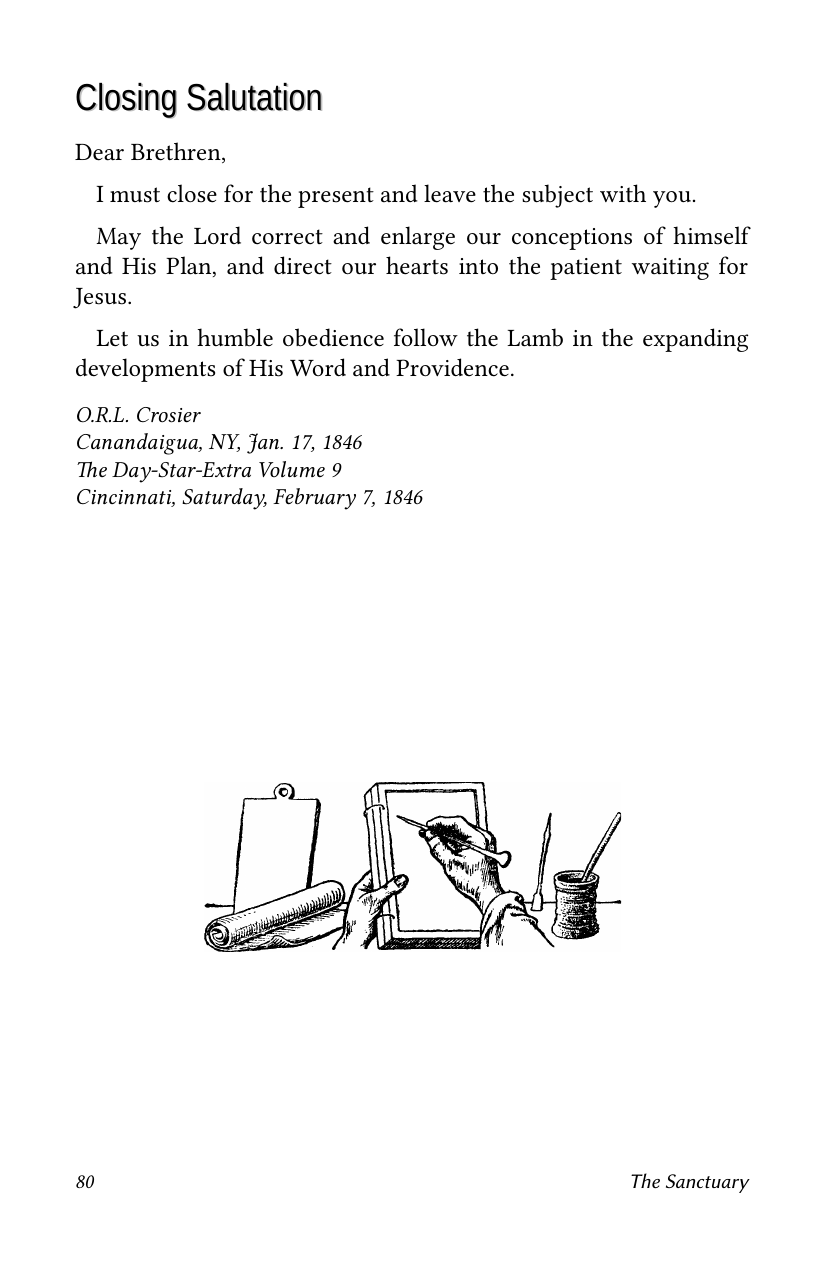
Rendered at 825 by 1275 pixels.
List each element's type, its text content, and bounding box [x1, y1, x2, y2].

text May the Lord correct and enlarge our conceptions of himself and His Plan, and direct our hearts into the patient waiting for Jesus. [75, 222, 750, 310]
text Let us in humble obedience follow the Lamb in the expanding developments of His Word and Providence. [75, 324, 750, 382]
subtitle Closing Salutation [75, 75, 750, 118]
text O.R.L. Crosier [75, 402, 750, 428]
text Dear Brethren, [75, 138, 750, 167]
text Canandaigua, NY, Jan. 17, 1846 [75, 429, 750, 455]
picture [204, 782, 622, 952]
text Cincinnati, Saturday, February 7, 1846 [75, 484, 750, 510]
text I must close for the present and leave the subject with you. [75, 180, 750, 209]
text The Day-Star-Extra Volume 9 [75, 456, 750, 483]
